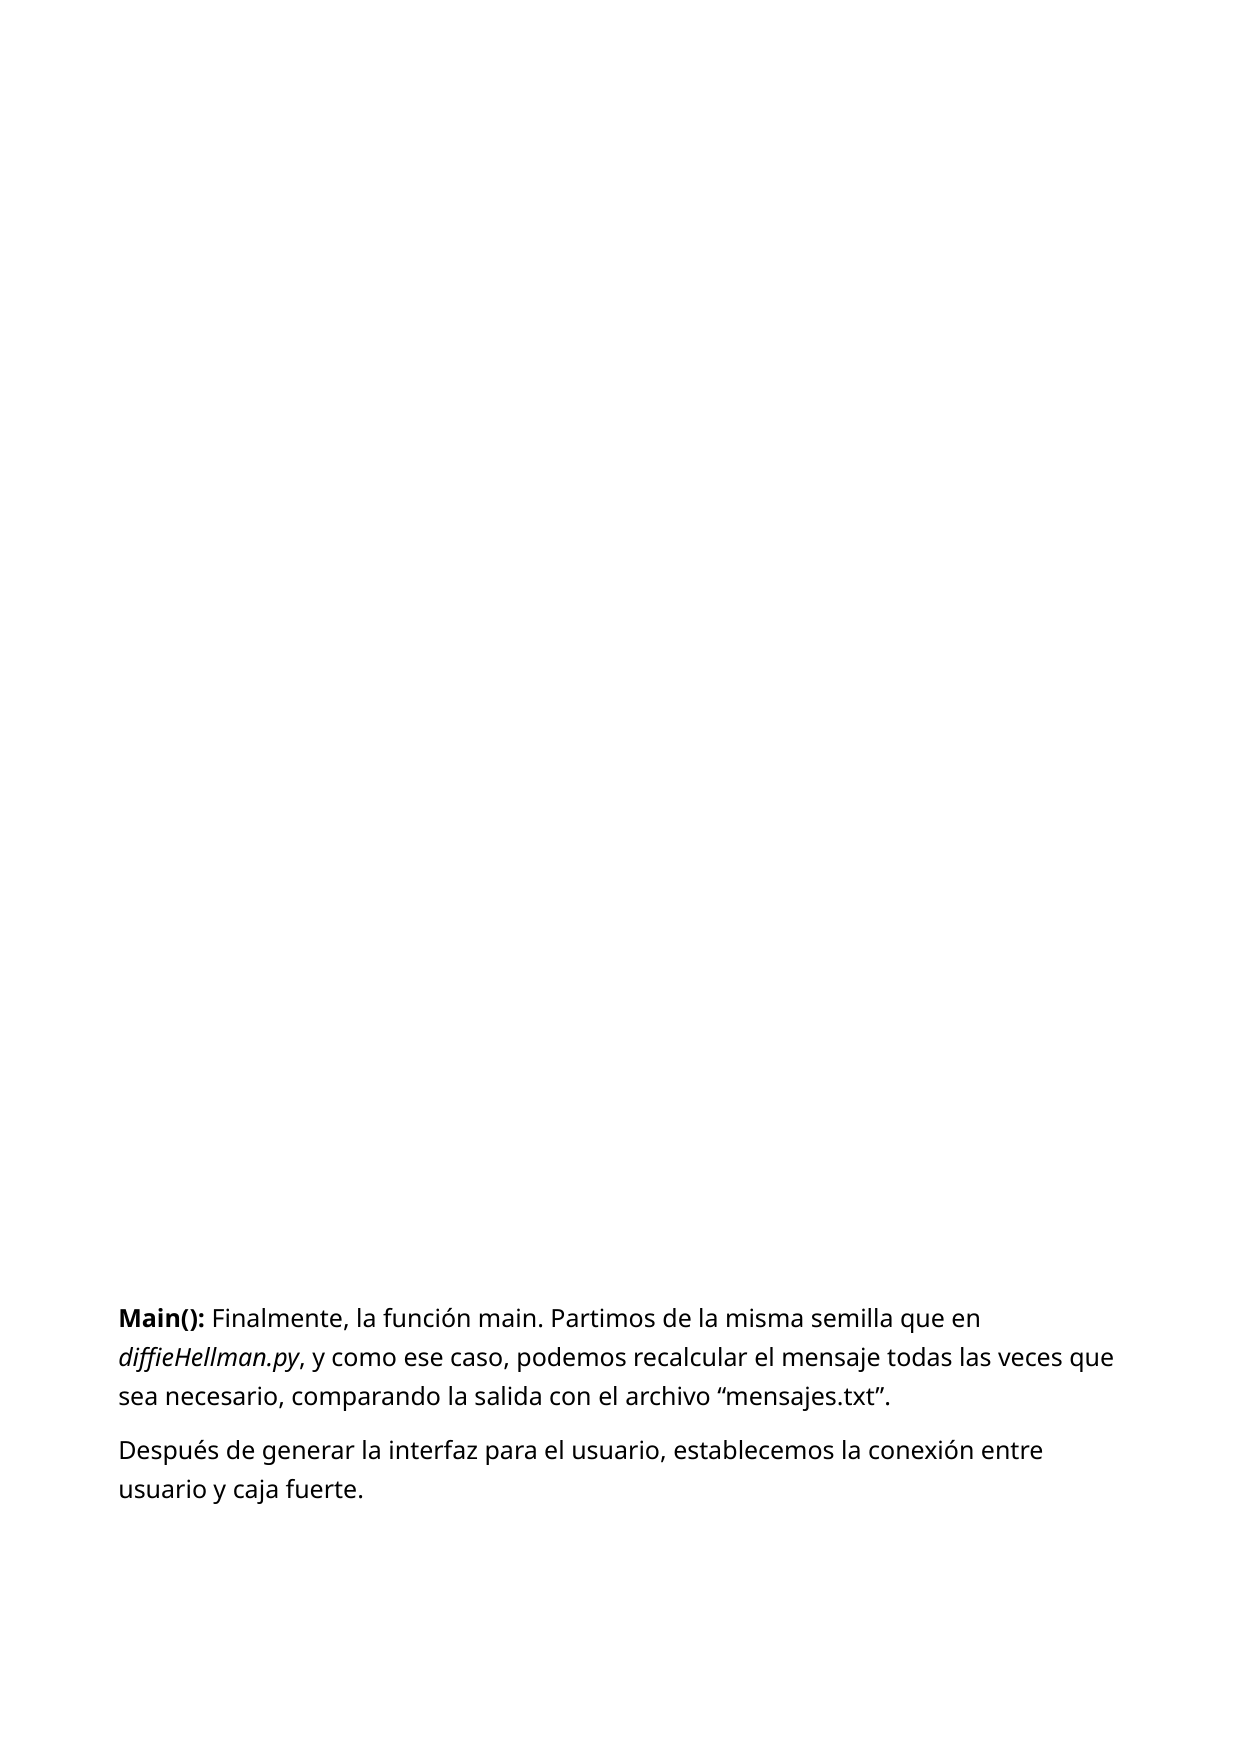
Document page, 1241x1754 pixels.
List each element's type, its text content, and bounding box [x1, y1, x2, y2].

text Después de generar la interfaz para el usuario, establecemos la conexión entre usuario y caja fuerte. [118, 1433, 1122, 1506]
text Main(): Finalmente, la función main. Partimos de la misma semilla que en diffieHellman.py, y como ese caso, podemos recalcular el mensaje todas las veces que sea necesario, comparando la salida con el archivo “mensajes.txt”. [118, 1301, 1122, 1413]
